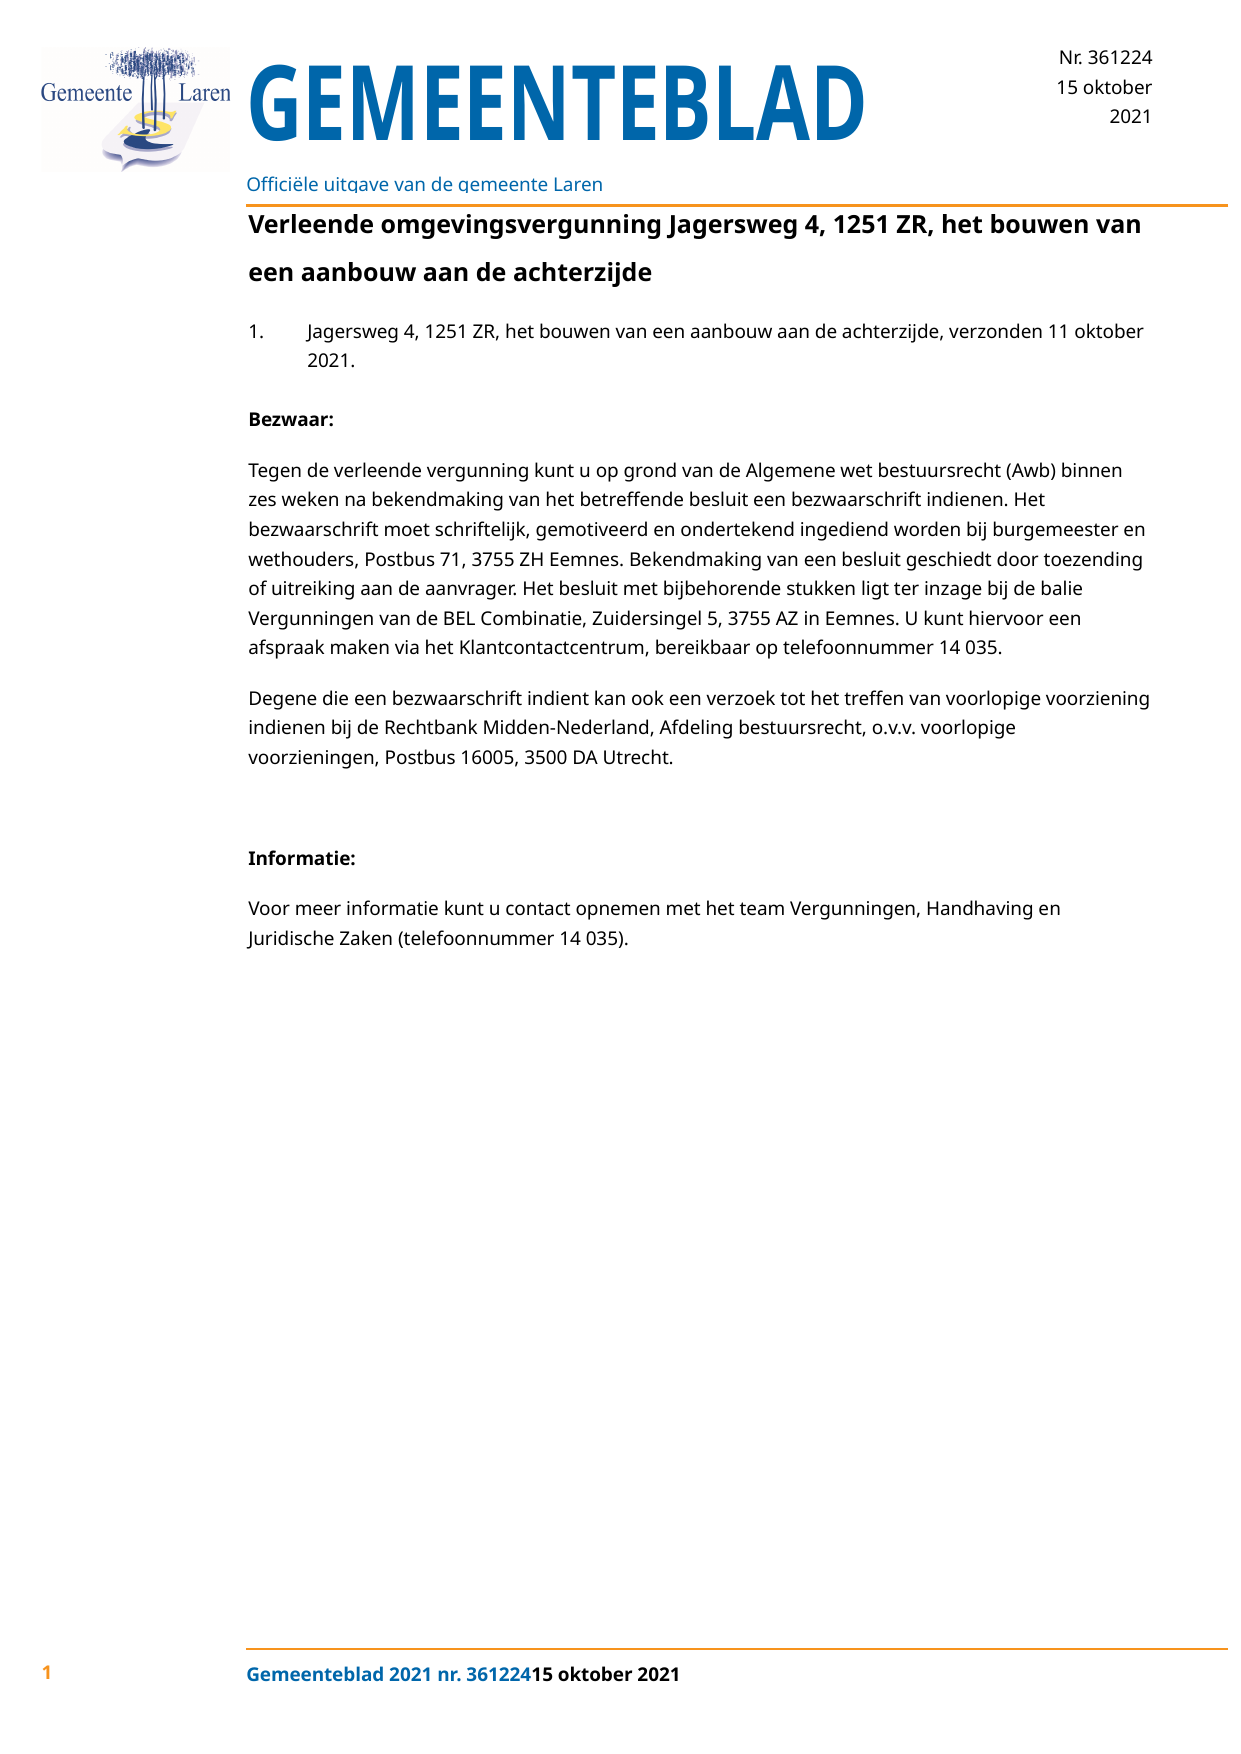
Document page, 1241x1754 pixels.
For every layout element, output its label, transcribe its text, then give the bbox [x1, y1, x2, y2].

text Degene die een bezwaarschrift indient kan ook een verzoek tot het treffen van voorlopige voorziening indienen bij de Rechtbank Midden-Nederland, Afdeling bestuursrecht, o.v.v. voorlopige voorzieningen, Postbus 16005, 3500 DA Utrecht. [248, 685, 1152, 770]
text Voor meer informatie kunt u contact opnemen met het team Vergunningen, Handhaving en Juridische Zaken (telefoonnummer 14 035). [248, 895, 1152, 951]
text Bezwaar: [248, 407, 1152, 432]
text Tegen de verleende vergunning kunt u op grond van de Algemene wet bestuursrecht (Awb) binnen zes weken na bekendmaking van het betreffende besluit een bezwaarschrift indienen. Het bezwaarschrift moet schriftelijk, gemotiveerd en ondertekend ingediend worden bij burgemeester en wethouders, Postbus 71, 3755 ZH Eemnes. Bekendmaking van een besluit geschiedt door toezending of uitreiking aan de aanvrager. Het besluit met bijbehorende stukken ligt ter inzage bij de balie Vergunningen van de BEL Combinatie, Zuidersingel 5, 3755 AZ in Eemnes. U kunt hiervoor een afspraak maken via het Klantcontactcentrum, bereikbaar op telefoonnummer 14 035. [248, 457, 1152, 660]
text Informatie: [248, 845, 1152, 871]
picture [41, 47, 231, 172]
text Verleende omgevingsvergunning Jagersweg 4, 1251 ZR, het bouwen van een aanbouw aan de achterzijde [248, 207, 1152, 288]
list Jagersweg 4, 1251 ZR, het bouwen van een aanbouw aan de achterzijde, verzonden 11 oktober 2021. [248, 318, 1152, 373]
